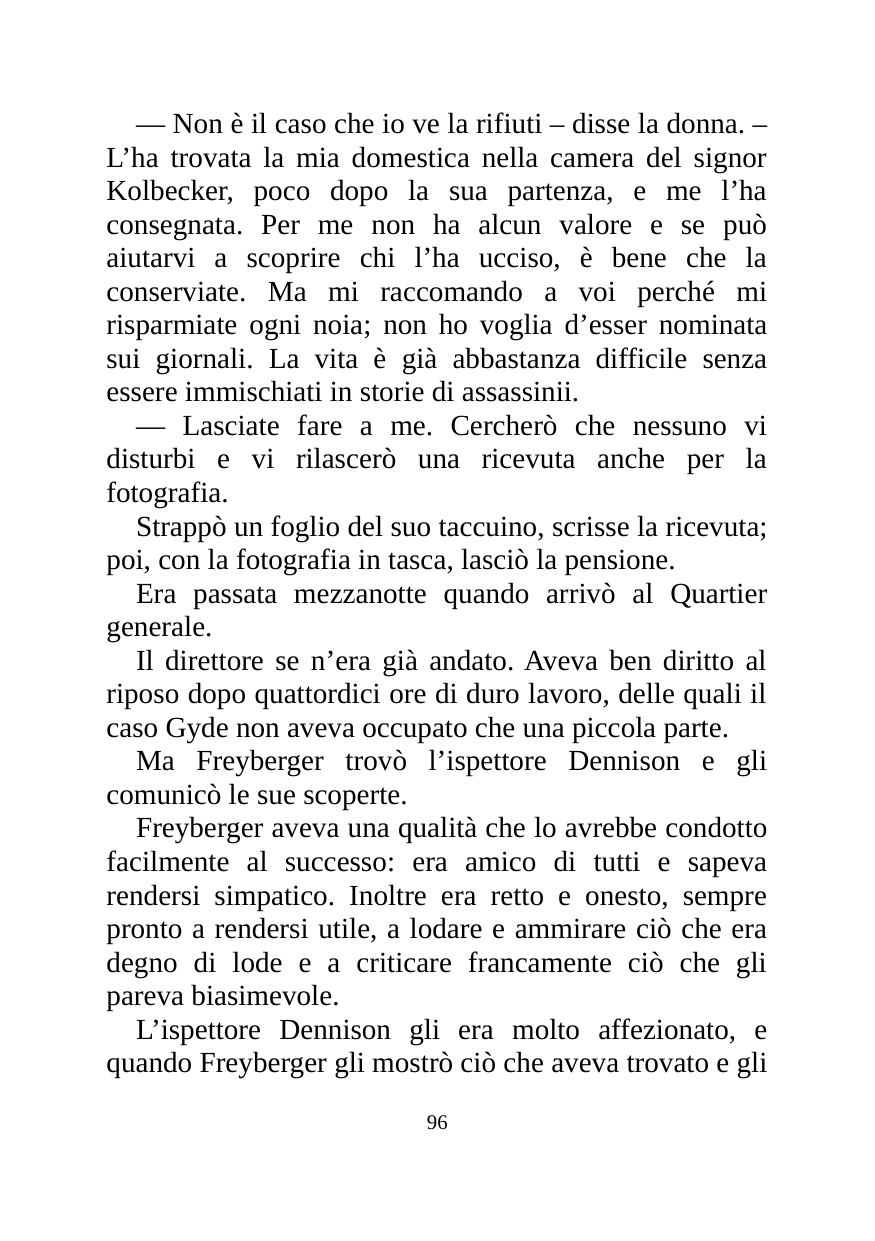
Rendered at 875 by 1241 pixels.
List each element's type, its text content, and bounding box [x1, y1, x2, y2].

text — Non è il caso che io ve la rifiuti – disse la donna. – L’ha trovata la mia domestica nella camera del signor Kolbecker, poco dopo la sua partenza, e me l’ha consegnata. Per me non ha alcun valore e se può aiutarvi a scoprire chi l’ha ucciso, è bene che la conserviate. Ma mi raccomando a voi perché mi risparmiate ogni noia; non ho voglia d’esser nominata sui giornali. La vita è già abbastanza difficile senza essere immischiati in storie di assassinii. [106, 106, 768, 408]
text Il direttore se n’era già andato. Aveva ben diritto al riposo dopo quattordici ore di duro lavoro, delle quali il caso Gyde non aveva occupato che una piccola parte. [106, 643, 768, 743]
text L’ispettore Dennison gli era molto affezionato, e quando Freyberger gli mostrò ciò che aveva trovato e gli [106, 1012, 768, 1079]
text Freyberger aveva una qualità che lo avrebbe condotto facilmente al successo: era amico di tutti e sapeva rendersi simpatico. Inoltre era retto e onesto, sempre pronto a rendersi utile, a lodare e ammirare ciò che era degno di lode e a criticare francamente ciò che gli pareva biasimevole. [106, 811, 768, 1012]
text Era passata mezzanotte quando arrivò al Quartier generale. [106, 576, 768, 643]
text Ma Freyberger trovò l’ispettore Dennison e gli comunicò le sue scoperte. [106, 743, 768, 811]
text Strappò un foglio del suo taccuino, scrisse la ricevuta; poi, con la fotografia in tasca, lasciò la pensione. [106, 509, 768, 576]
text — Lasciate fare a me. Cercherò che nessuno vi disturbi e vi rilascerò una ricevuta anche per la fotografia. [106, 408, 768, 509]
